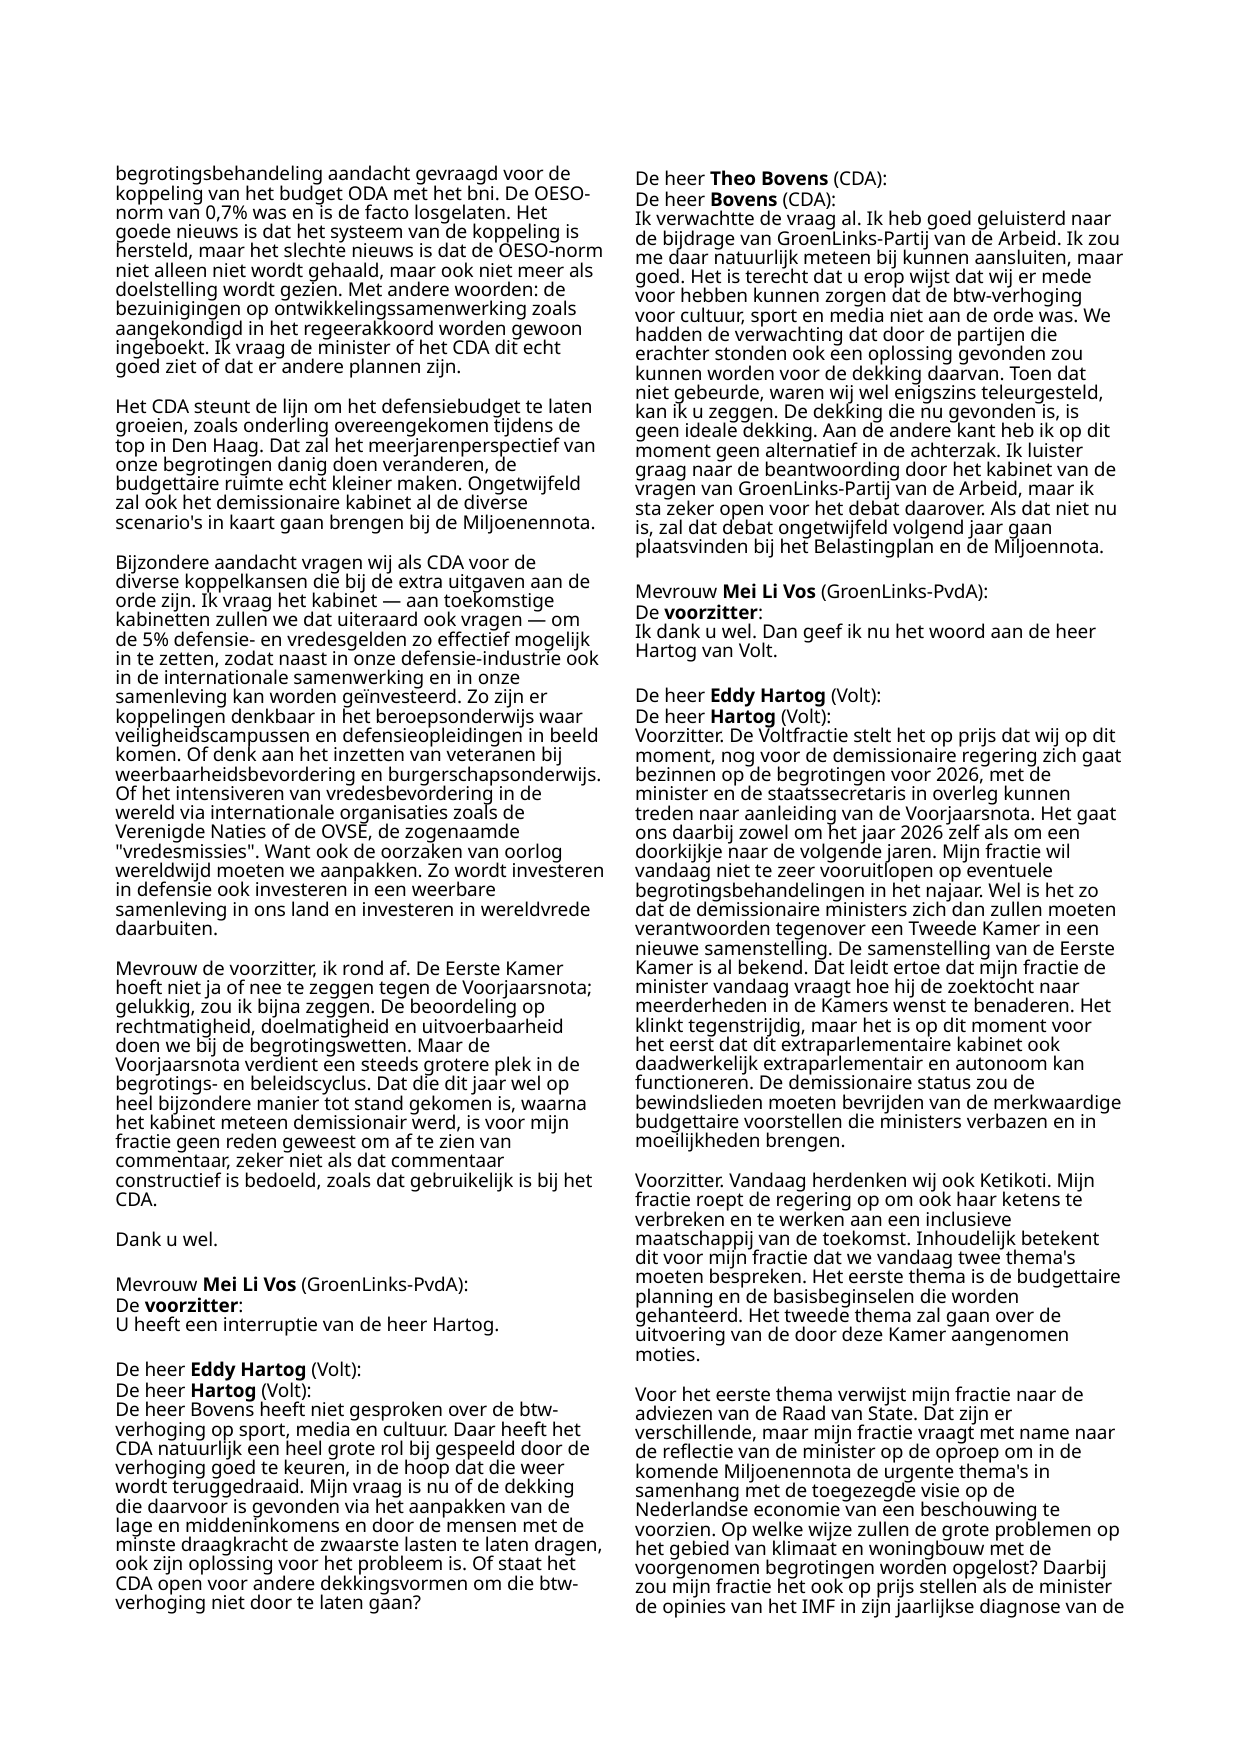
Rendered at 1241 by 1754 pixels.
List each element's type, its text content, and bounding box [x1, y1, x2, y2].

text Ik verwachtte de vraag al. Ik heb goed geluisterd naar de bijdrage van GroenLinks-Partij van de Arbeid. Ik zou me daar natuurlijk meteen bij kunnen aansluiten, maar goed. Het is terecht dat u erop wijst dat wij er mede voor hebben kunnen zorgen dat de btw-verhoging voor cultuur, sport en media niet aan de orde was. We hadden de verwachting dat door de partijen die erachter stonden ook een oplossing gevonden zou kunnen worden voor de dekking daarvan. Toen dat niet gebeurde, waren wij wel enigszins teleurgesteld, kan ik u zeggen. De dekking die nu gevonden is, is geen ideale dekking. Aan de andere kant heb ik op dit moment geen alternatief in de achterzak. Ik luister graag naar de beantwoording door het kabinet van de vragen van GroenLinks-Partij van de Arbeid, maar ik sta zeker open voor het debat daarover. Als dat niet nu is, zal dat debat ongetwijfeld volgend jaar gaan plaatsvinden bij het Belastingplan en de Miljoennota. [635, 210, 1125, 557]
text Voor het eerste thema verwijst mijn fractie naar de adviezen van de Raad van State. Dat zijn er verschillende, maar mijn fractie vraagt met name naar de reflectie van de minister op de oproep om in de komende Miljoenennota de urgente thema's in samenhang met de toegezegde visie op de Nederlandse economie van een beschouwing te voorzien. Op welke wijze zullen de grote problemen op het gebied van klimaat en woningbouw met de voorgenomen begrotingen worden opgelost? Daarbij zou mijn fractie het ook op prijs stellen als de minister de opinies van het IMF in zijn jaarlijkse diagnose van de [635, 1386, 1125, 1617]
text Dank u wel. [115, 1231, 605, 1250]
text begrotingsbehandeling aandacht gevraagd voor de koppeling van het budget ODA met het bni. De OESO-norm van 0,7% was en is de facto losgelaten. Het goede nieuws is dat het systeem van de koppeling is hersteld, maar het slechte nieuws is dat de OESO-norm niet alleen niet wordt gehaald, maar ook niet meer als doelstelling wordt gezien. Met andere woorden: de bezuinigingen op ontwikkelingssamenwerking zoals aangekondigd in het regeerakkoord worden gewoon ingeboekt. Ik vraag de minister of het CDA dit echt goed ziet of dat er andere plannen zijn. [115, 165, 605, 377]
text Ik dank u wel. Dan geef ik nu het woord aan de heer Hartog van Volt. [635, 623, 1125, 662]
text De heer Theo Bovens (CDA): [635, 165, 1125, 191]
text Mevrouw de voorzitter, ik rond af. De Eerste Kamer hoeft niet ja of nee te zeggen tegen de Voorjaarsnota; gelukkig, zou ik bijna zeggen. De beoordeling op rechtmatigheid, doelmatigheid en uitvoerbaarheid doen we bij de begrotingswetten. Maar de Voorjaarsnota verdient een steeds grotere plek in de begrotings- en beleidscyclus. Dat die dit jaar wel op heel bijzondere manier tot stand gekomen is, waarna het kabinet meteen demissionair werd, is voor mijn fractie geen reden geweest om af te zien van commentaar, zeker niet als dat commentaar constructief is bedoeld, zoals dat gebruikelijk is bij het CDA. [115, 960, 605, 1210]
text Voorzitter. De Voltfractie stelt het op prijs dat wij op dit moment, nog voor de demissionaire regering zich gaat bezinnen op de begrotingen voor 2026, met de minister en de staatssecretaris in overleg kunnen treden naar aanleiding van de Voorjaarsnota. Het gaat ons daarbij zowel om het jaar 2026 zelf als om een doorkijkje naar de volgende jaren. Mijn fractie wil vandaag niet te zeer vooruitlopen op eventuele begrotingsbehandelingen in het najaar. Wel is het zo dat de demissionaire ministers zich dan zullen moeten verantwoorden tegenover een Tweede Kamer in een nieuwe samenstelling. De samenstelling van de Eerste Kamer is al bekend. Dat leidt ertoe dat mijn fractie de minister vandaag vraagt hoe hij de zoektocht naar meerderheden in de Kamers wenst te benaderen. Het klinkt tegenstrijdig, maar het is op dit moment voor het eerst dat dit extraparlementaire kabinet ook daadwerkelijk extraparlementair en autonoom kan functioneren. De demissionaire status zou de bewindslieden moeten bevrijden van de merkwaardige budgettaire voorstellen die ministers verbazen en in moeilijkheden brengen. [635, 727, 1125, 1151]
text De heer Hartog (Volt): [115, 1382, 605, 1401]
text De heer Eddy Hartog (Volt): [635, 682, 1125, 708]
text De heer Hartog (Volt): [635, 708, 1125, 727]
text Mevrouw Mei Li Vos (GroenLinks-PvdA): [635, 578, 1125, 604]
text De heer Bovens (CDA): [635, 191, 1125, 210]
text Voorzitter. Vandaag herdenken wij ook Ketikoti. Mijn fractie roept de regering op om ook haar ketens te verbreken en te werken aan een inclusieve maatschappij van de toekomst. Inhoudelijk betekent dit voor mijn fractie dat we vandaag twee thema's moeten bespreken. Het eerste thema is de budgettaire planning en de basisbeginselen die worden gehanteerd. Het tweede thema zal gaan over de uitvoering van de door deze Kamer aangenomen moties. [635, 1172, 1125, 1365]
text De heer Eddy Hartog (Volt): [115, 1356, 605, 1382]
text De voorzitter: [635, 604, 1125, 623]
text Het CDA steunt de lijn om het defensiebudget te laten groeien, zoals onderling overeengekomen tijdens de top in Den Haag. Dat zal het meerjarenperspectief van onze begrotingen danig doen veranderen, de budgettaire ruimte echt kleiner maken. Ongetwijfeld zal ook het demissionaire kabinet al de diverse scenario's in kaart gaan brengen bij de Miljoenennota. [115, 398, 605, 533]
text De heer Bovens heeft niet gesproken over de btw-verhoging op sport, media en cultuur. Daar heeft het CDA natuurlijk een heel grote rol bij gespeeld door de verhoging goed te keuren, in de hoop dat die weer wordt teruggedraaid. Mijn vraag is nu of de dekking die daarvoor is gevonden via het aanpakken van de lage en middeninkomens en door de mensen met de minste draagkracht de zwaarste lasten te laten dragen, ook zijn oplossing voor het probleem is. Of staat het CDA open voor andere dekkingsvormen om die btw-verhoging niet door te laten gaan? [115, 1401, 605, 1613]
text U heeft een interruptie van de heer Hartog. [115, 1316, 605, 1335]
text Bijzondere aandacht vragen wij als CDA voor de diverse koppelkansen die bij de extra uitgaven aan de orde zijn. Ik vraag het kabinet — aan toekomstige kabinetten zullen we dat uiteraard ook vragen — om de 5% defensie- en vredesgelden zo effectief mogelijk in te zetten, zodat naast in onze defensie-industrie ook in de internationale samenwerking en in onze samenleving kan worden geïnvesteerd. Zo zijn er koppelingen denkbaar in het beroepsonderwijs waar veiligheidscampussen en defensieopleidingen in beeld komen. Of denk aan het inzetten van veteranen bij weerbaarheidsbevordering en burgerschapsonderwijs. Of het intensiveren van vredesbevordering in de wereld via internationale organisaties zoals de Verenigde Naties of de OVSE, de zogenaamde "vredesmissies". Want ook de oorzaken van oorlog wereldwijd moeten we aanpakken. Zo wordt investeren in defensie ook investeren in een weerbare samenleving in ons land en investeren in wereldvrede daarbuiten. [115, 554, 605, 939]
text De voorzitter: [115, 1297, 605, 1316]
text Mevrouw Mei Li Vos (GroenLinks-PvdA): [115, 1271, 605, 1297]
